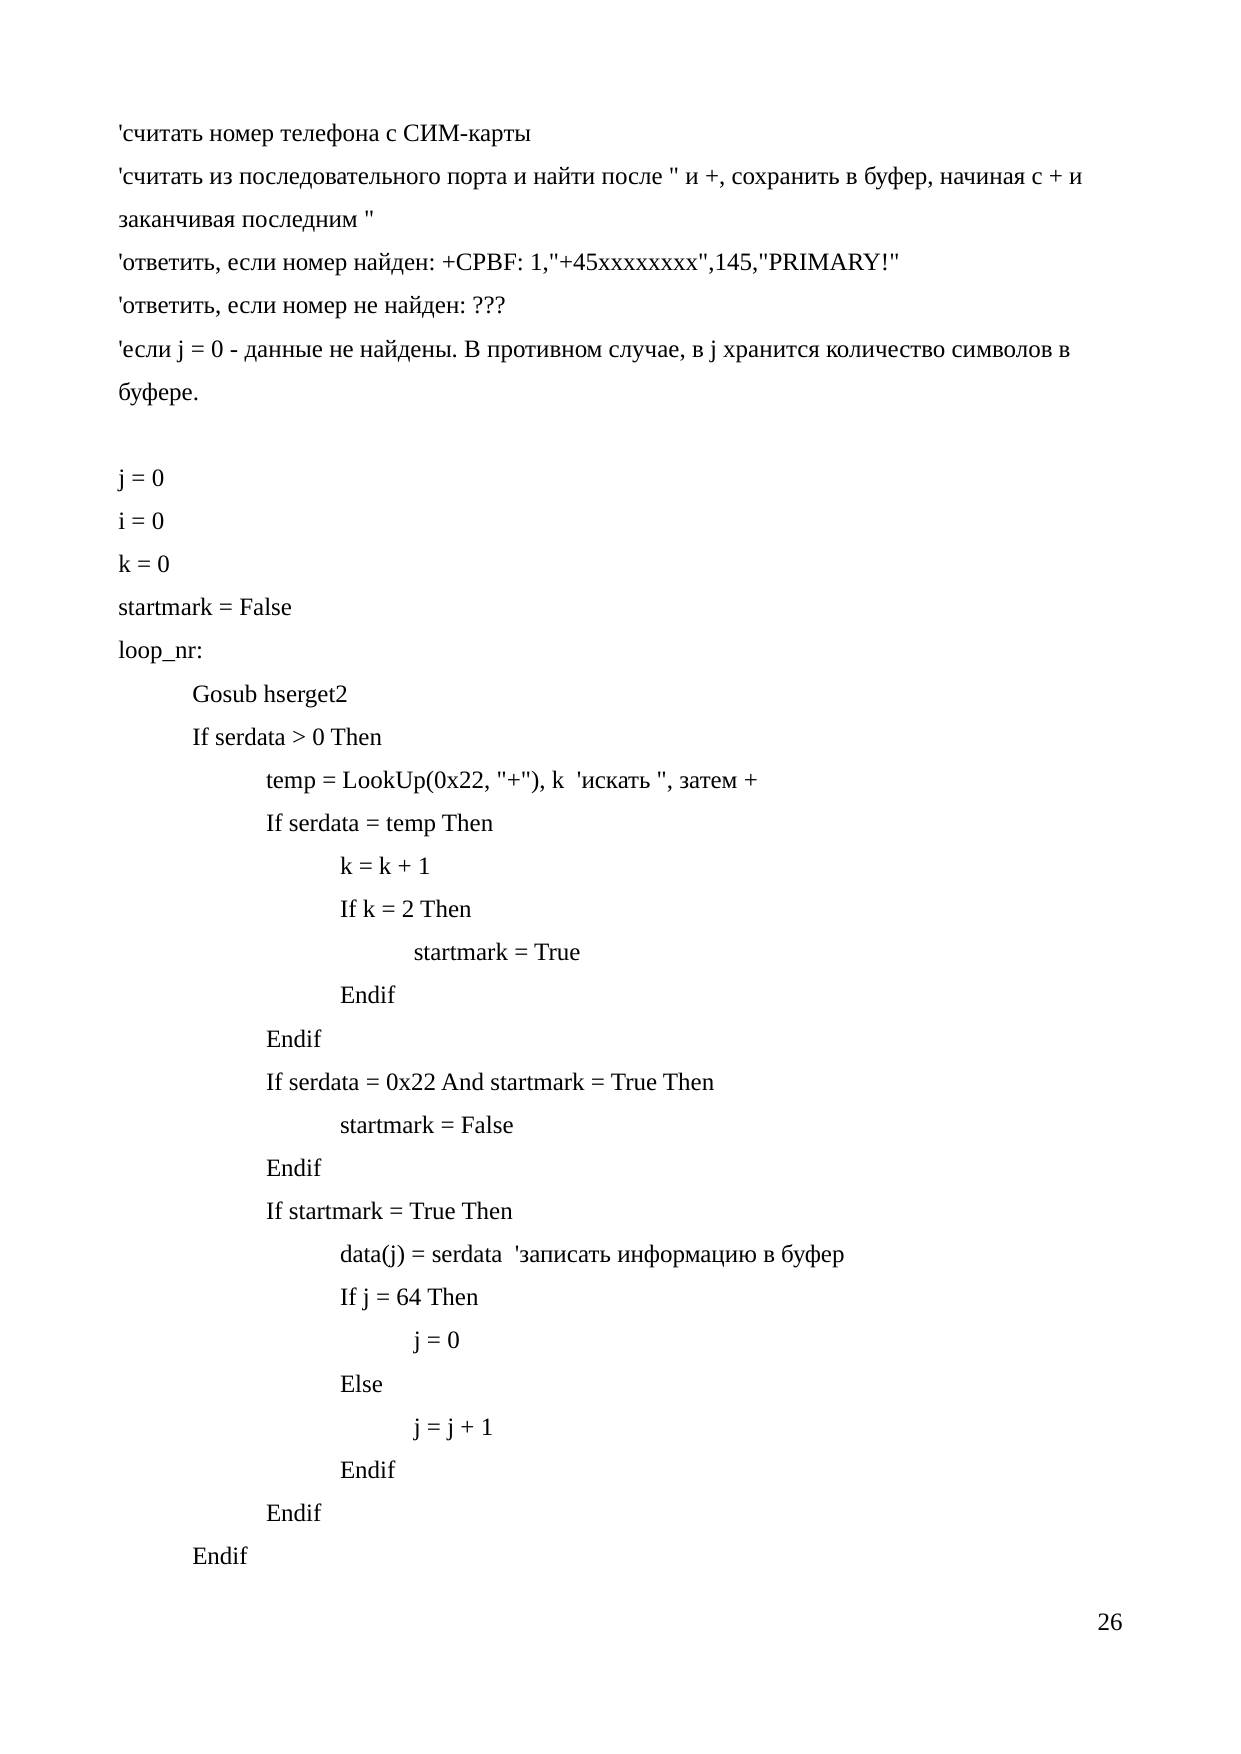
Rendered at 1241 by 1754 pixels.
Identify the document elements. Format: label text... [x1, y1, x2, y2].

text i = 0 [118, 506, 1092, 535]
text startmark = False [118, 1110, 1092, 1139]
text 'ответить, если номер не найден: ??? [118, 291, 1092, 319]
text Gosub hserget2 [118, 679, 1092, 707]
text If k = 2 Then [118, 894, 1092, 923]
text data(j) = serdata 'записать информацию в буфер [118, 1239, 1092, 1268]
text startmark = False [118, 592, 1092, 621]
text j = j + 1 [118, 1412, 1092, 1441]
text Endif [118, 1541, 1092, 1570]
text k = 0 [118, 549, 1092, 578]
text If serdata = 0x22 And startmark = True Then [118, 1067, 1092, 1096]
text startmark = True [118, 937, 1092, 966]
text 'считать из последовательного порта и найти после " и +, сохранить в буфер, начиная с + и заканчивая последним " [118, 161, 1092, 233]
text 'считать номер телефона с СИМ-карты [118, 118, 1092, 147]
text 'ответить, если номер найден: +CPBF: 1,"+45xxxxxxxx",145,"PRIMARY!" [118, 247, 1092, 276]
text temp = LookUp(0x22, "+"), k 'искать ", затем + [118, 765, 1092, 794]
text Endif [118, 1153, 1092, 1182]
text Endif [118, 1498, 1092, 1527]
text 'если j = 0 - данные не найдены. В противном случае, в j хранится количество символов в буфере. [118, 334, 1092, 406]
text Endif [118, 981, 1092, 1009]
text k = k + 1 [118, 851, 1092, 880]
text Else [118, 1369, 1092, 1397]
text If j = 64 Then [118, 1282, 1092, 1311]
text If startmark = True Then [118, 1196, 1092, 1225]
text j = 0 [118, 1326, 1092, 1354]
text Endif [118, 1455, 1092, 1484]
text j = 0 [118, 463, 1092, 492]
text If serdata > 0 Then [118, 722, 1092, 751]
text loop_nr: [118, 636, 1092, 664]
text Endif [118, 1024, 1092, 1052]
text If serdata = temp Then [118, 808, 1092, 837]
